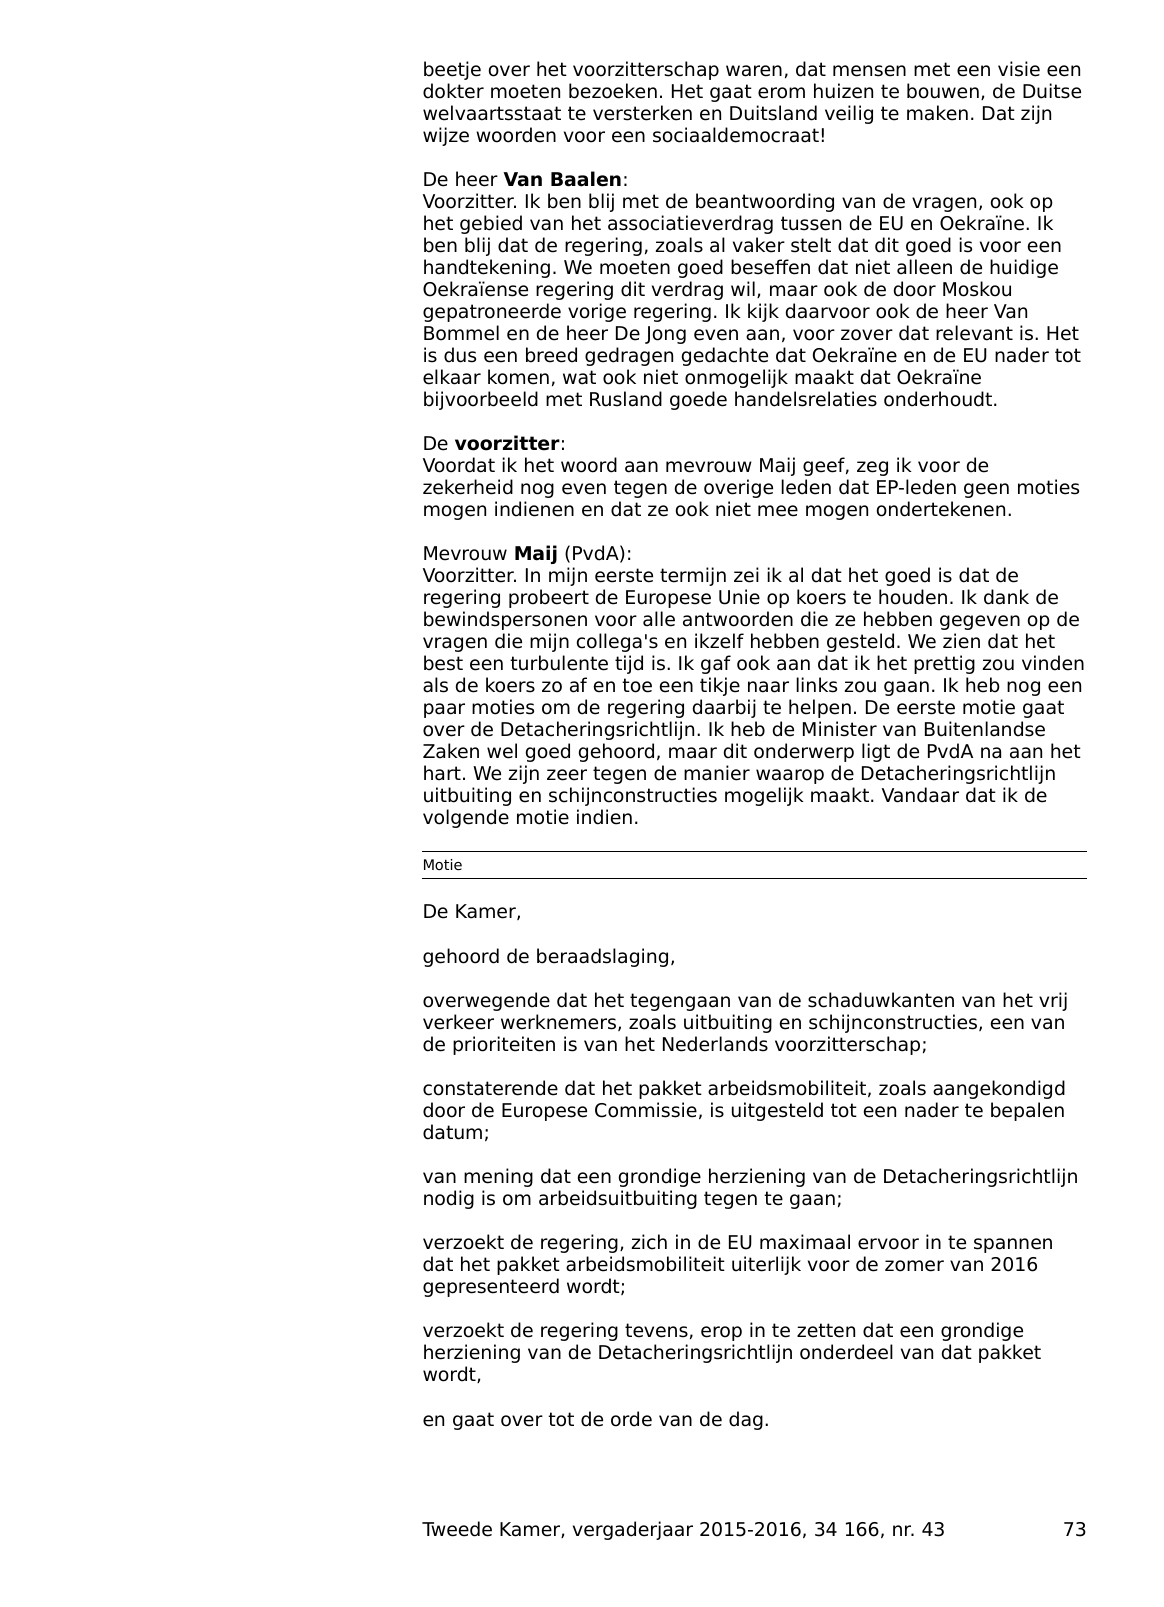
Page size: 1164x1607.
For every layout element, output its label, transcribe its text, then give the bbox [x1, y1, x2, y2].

text beetje over het voorzitterschap waren, dat mensen met een visie een dokter moeten bezoeken. Het gaat erom huizen te bouwen, de Duitse welvaartsstaat te versterken en Duitsland veilig te maken. Dat zijn wijze woorden voor een sociaaldemocraat! [422, 59, 1087, 147]
text overwegende dat het tegengaan van de schaduwkanten van het vrij verkeer werknemers, zoals uitbuiting en schijnconstructies, een van de prioriteiten is van het Nederlands voorzitterschap; [422, 990, 1087, 1056]
text Voorzitter. In mijn eerste termijn zei ik al dat het goed is dat de regering probeert de Europese Unie op koers te houden. Ik dank de bewindspersonen voor alle antwoorden die ze hebben gegeven op de vragen die mijn collega's en ikzelf hebben gesteld. We zien dat het best een turbulente tijd is. Ik gaf ook aan dat ik het prettig zou vinden als de koers zo af en toe een tikje naar links zou gaan. Ik heb nog een paar moties om de regering daarbij te helpen. De eerste motie gaat over de Detacheringsrichtlijn. Ik heb de Minister van Buitenlandse Zaken wel goed gehoord, maar dit onderwerp ligt de PvdA na aan het hart. We zijn zeer tegen de manier waarop de Detacheringsrichtlijn uitbuiting en schijnconstructies mogelijk maakt. Vandaar dat ik de volgende motie indien. [422, 565, 1087, 829]
text constaterende dat het pakket arbeidsmobiliteit, zoals aangekondigd door de Europese Commissie, is uitgesteld tot een nader te bepalen datum; [422, 1078, 1087, 1144]
text gehoord de beraadslaging, [422, 946, 1087, 968]
text De Kamer, [422, 901, 1087, 923]
text en gaat over tot de orde van de dag. [422, 1408, 1087, 1430]
text De heer Van Baalen: [422, 169, 1087, 191]
text van mening dat een grondige herziening van de Detacheringsrichtlijn nodig is om arbeidsuitbuiting tegen te gaan; [422, 1166, 1087, 1210]
text verzoekt de regering, zich in de EU maximaal ervoor in te spannen dat het pakket arbeidsmobiliteit uiterlijk voor de zomer van 2016 gepresenteerd wordt; [422, 1232, 1087, 1298]
text Voorzitter. Ik ben blij met de beantwoording van de vragen, ook op het gebied van het associatieverdrag tussen de EU en Oekraïne. Ik ben blij dat de regering, zoals al vaker stelt dat dit goed is voor een handtekening. We moeten goed beseffen dat niet alleen de huidige Oekraïense regering dit verdrag wil, maar ook de door Moskou gepatroneerde vorige regering. Ik kijk daarvoor ook de heer Van Bommel en de heer De Jong even aan, voor zover dat relevant is. Het is dus een breed gedragen gedachte dat Oekraïne en de EU nader tot elkaar komen, wat ook niet onmogelijk maakt dat Oekraïne bijvoorbeeld met Rusland goede handelsrelaties onderhoudt. [422, 191, 1087, 411]
table_header Motie [422, 852, 1087, 878]
text Voordat ik het woord aan mevrouw Maij geef, zeg ik voor de zekerheid nog even tegen de overige leden dat EP-leden geen moties mogen indienen en dat ze ook niet mee mogen ondertekenen. [422, 455, 1087, 521]
text verzoekt de regering tevens, erop in te zetten dat een grondige herziening van de Detacheringsrichtlijn onderdeel van dat pakket wordt, [422, 1320, 1087, 1386]
text Mevrouw Maij (PvdA): [422, 543, 1087, 565]
text De voorzitter: [422, 433, 1087, 455]
